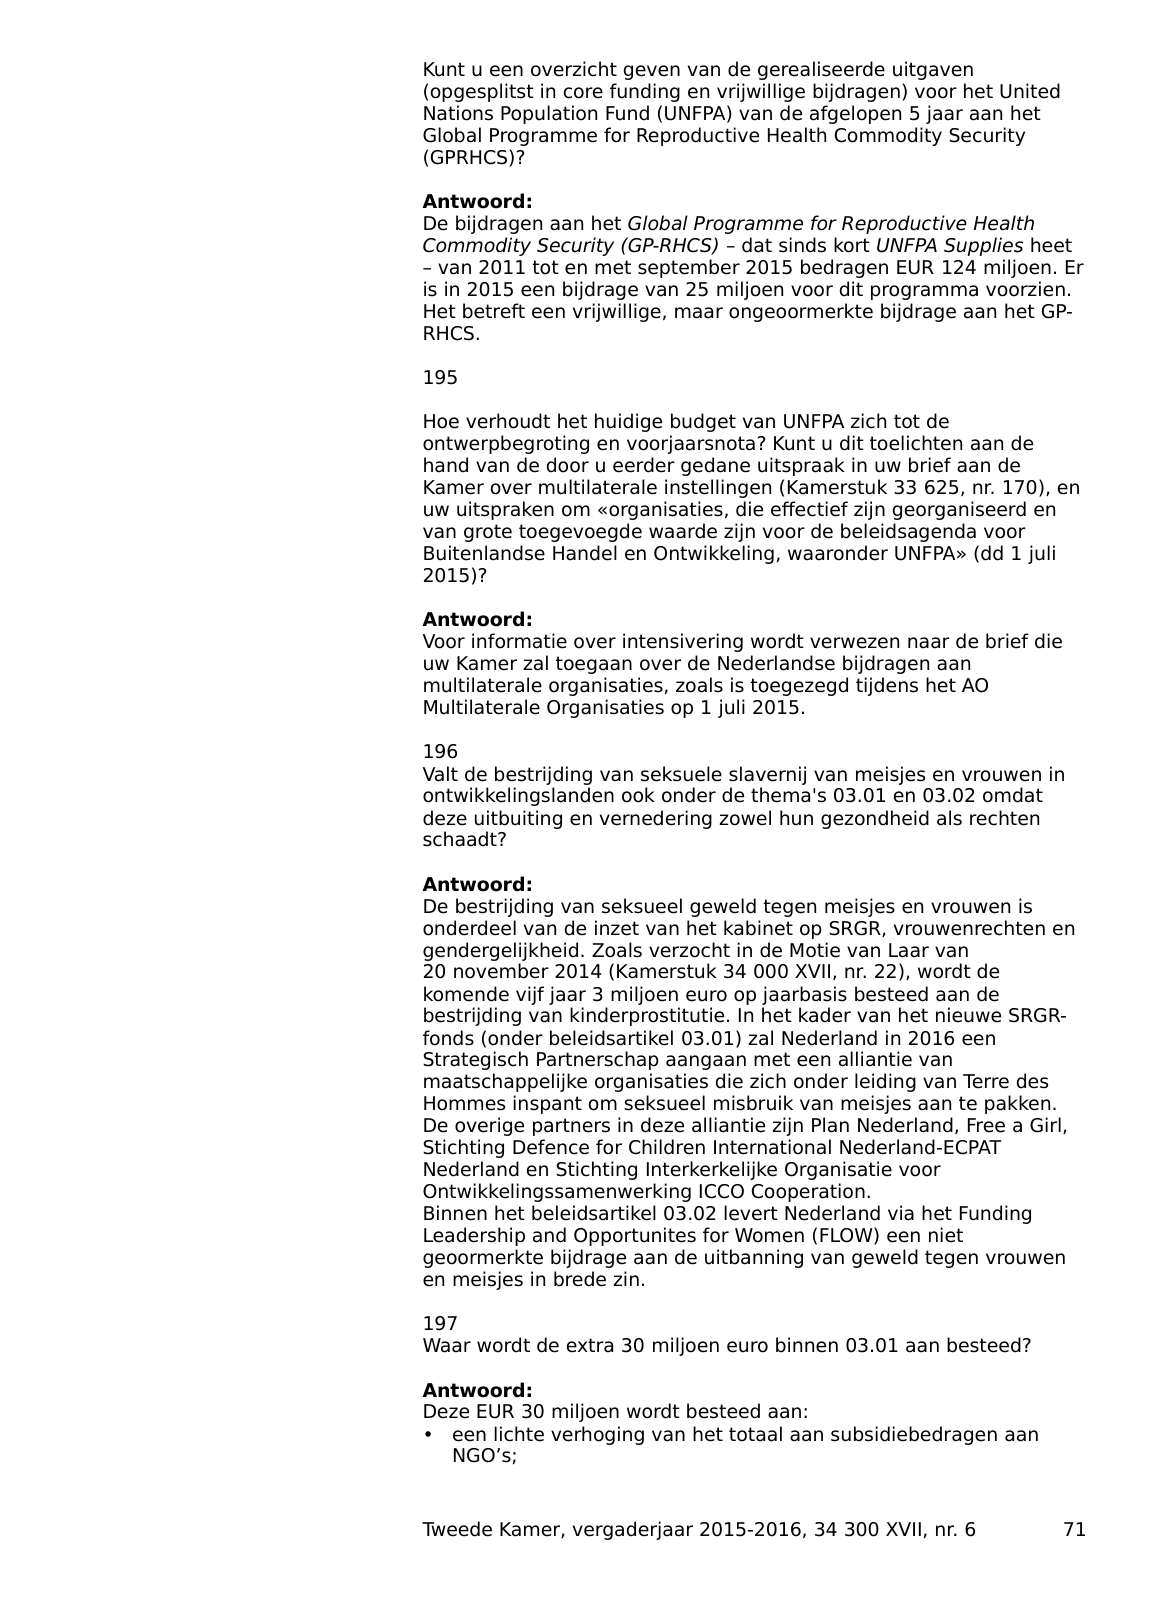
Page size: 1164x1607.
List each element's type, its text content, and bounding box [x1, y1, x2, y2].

text De bestrijding van seksueel geweld tegen meisjes en vrouwen is onderdeel van de inzet van het kabinet op SRGR, vrouwenrechten en gendergelijkheid. Zoals verzocht in de Motie van Laar van 20 november 2014 (Kamerstuk 34 000 XVII, nr. 22), wordt de komende vijf jaar 3 miljoen euro op jaarbasis besteed aan de bestrijding van kinderprostitutie. In het kader van het nieuwe SRGR-fonds (onder beleidsartikel 03.01) zal Nederland in 2016 een Strategisch Partnerschap aangaan met een alliantie van maatschappelijke organisaties die zich onder leiding van Terre des Hommes inspant om seksueel misbruik van meisjes aan te pakken. De overige partners in deze alliantie zijn Plan Nederland, Free a Girl, Stichting Defence for Children International Nederland-ECPAT Nederland en Stichting Interkerkelijke Organisatie voor Ontwikkelingssamenwerking ICCO Cooperation. [422, 896, 1087, 1203]
text Waar wordt de extra 30 miljoen euro binnen 03.01 aan besteed? [422, 1335, 1087, 1357]
text Antwoord: [422, 1379, 1087, 1401]
text Antwoord: [422, 609, 1087, 631]
text Hoe verhoudt het huidige budget van UNFPA zich tot de ontwerpbegroting en voorjaarsnota? Kunt u dit toelichten aan de hand van de door u eerder gedane uitspraak in uw brief aan de Kamer over multilaterale instellingen (Kamerstuk 33 625, nr. 170), en uw uitspraken om «organisaties, die effectief zijn georganiseerd en van grote toegevoegde waarde zijn voor de beleidsagenda voor Buitenlandse Handel en Ontwikkeling, waaronder UNFPA» (dd 1 juli 2015)? [422, 411, 1087, 587]
text 197 [422, 1313, 1087, 1335]
text Antwoord: [422, 191, 1087, 213]
text • een lichte verhoging van het totaal aan subsidiebedragen aan NGO’s; [422, 1423, 1087, 1467]
text Deze EUR 30 miljoen wordt besteed aan: [422, 1401, 1087, 1423]
text Binnen het beleidsartikel 03.02 levert Nederland via het Funding Leadership and Opportunites for Women (FLOW) een niet geoormerkte bijdrage aan de uitbanning van geweld tegen vrouwen en meisjes in brede zin. [422, 1203, 1087, 1291]
text Antwoord: [422, 873, 1087, 896]
text 196 [422, 741, 1087, 763]
text 195 [422, 367, 1087, 389]
text De bijdragen aan het Global Programme for Reproductive Health Commodity Security (GP-RHCS) – dat sinds kort UNFPA Supplies heet – van 2011 tot en met september 2015 bedragen EUR 124 miljoen. Er is in 2015 een bijdrage van 25 miljoen voor dit programma voorzien. Het betreft een vrijwillige, maar ongeoormerkte bijdrage aan het GP-RHCS. [422, 213, 1087, 345]
text Valt de bestrijding van seksuele slavernij van meisjes en vrouwen in ontwikkelingslanden ook onder de thema's 03.01 en 03.02 omdat deze uitbuiting en vernedering zowel hun gezondheid als rechten schaadt? [422, 763, 1087, 851]
text Kunt u een overzicht geven van de gerealiseerde uitgaven (opgesplitst in core funding en vrijwillige bijdragen) voor het United Nations Population Fund (UNFPA) van de afgelopen 5 jaar aan het Global Programme for Reproductive Health Commodity Security (GPRHCS)? [422, 59, 1087, 169]
text Voor informatie over intensivering wordt verwezen naar de brief die uw Kamer zal toegaan over de Nederlandse bijdragen aan multilaterale organisaties, zoals is toegezegd tijdens het AO Multilaterale Organisaties op 1 juli 2015. [422, 631, 1087, 719]
